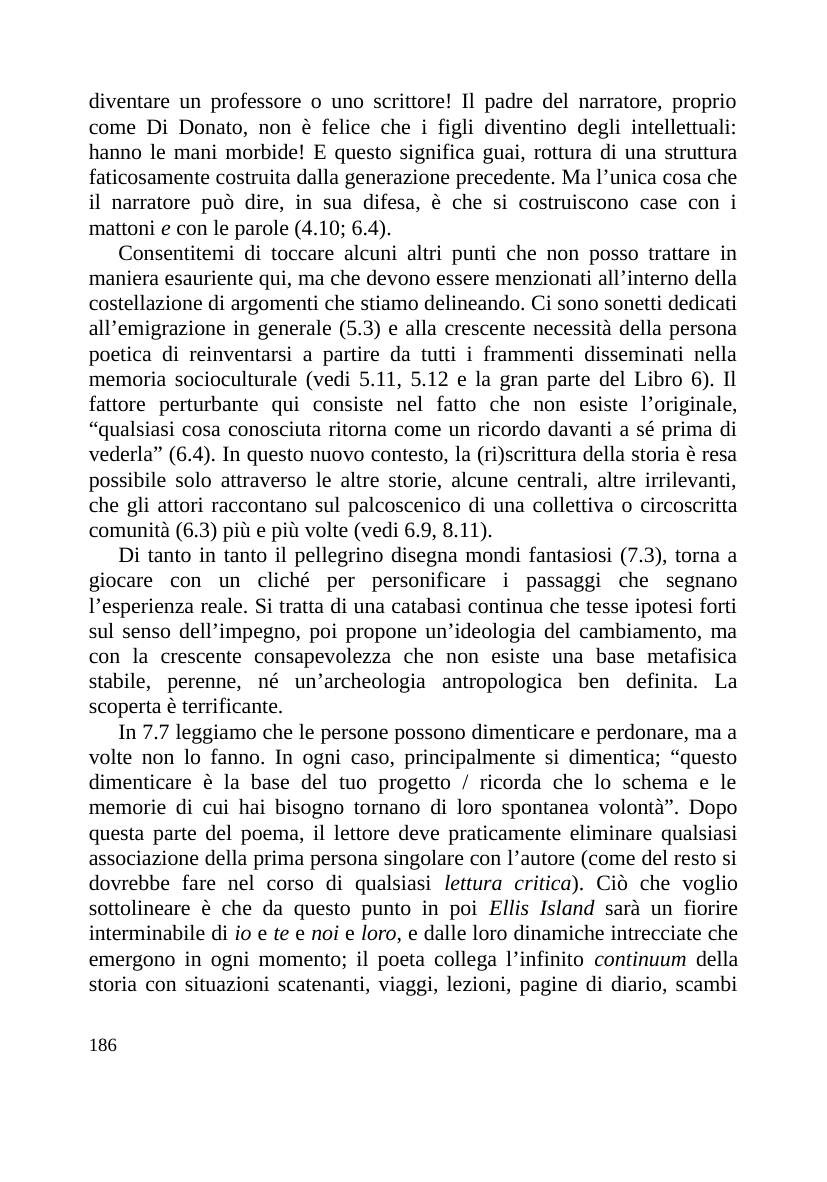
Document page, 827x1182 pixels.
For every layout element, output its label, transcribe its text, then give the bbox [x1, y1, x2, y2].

text diventare un professore o uno scrittore! Il padre del narratore, proprio come Di Donato, non è felice che i figli diventino degli intellettuali: hanno le mani morbide! E questo significa guai, rottura di una struttura faticosamente costruita dalla generazione precedente. Ma l’unica cosa che il narratore può dire, in sua difesa, è che si costruiscono case con i mattoni e con le parole (4.10; 6.4). [88, 88, 738, 240]
text In 7.7 leggiamo che le persone possono dimenticare e perdonare, ma a volte non lo fanno. In ogni caso, principalmente si dimentica; “questo dimenticare è la base del tuo progetto / ricorda che lo schema e le memorie di cui hai bisogno tornano di loro spontanea volontà”. Dopo questa parte del poema, il lettore deve praticamente eliminare qualsiasi associazione della prima persona singolare con l’autore (come del resto si dovrebbe fare nel corso di qualsiasi lettura critica). Ciò che voglio sottolineare è che da questo punto in poi Ellis Island sarà un fiorire interminabile di io e te e noi e loro, e dalle loro dinamiche intrecciate che emergono in ogni momento; il poeta collega l’infinito continuum della storia con situazioni scatenanti, viaggi, lezioni, pagine di diario, scambi [88, 719, 738, 996]
text Consentitemi di toccare alcuni altri punti che non posso trattare in maniera esauriente qui, ma che devono essere menzionati all’interno della costellazione di argomenti che stiamo delineando. Ci sono sonetti dedicati all’emigrazione in generale (5.3) e alla crescente necessità della persona poetica di reinventarsi a partire da tutti i frammenti disseminati nella memoria socioculturale (vedi 5.11, 5.12 e la gran parte del Libro 6). Il fattore perturbante qui consiste nel fatto che non esiste l’originale, “qualsiasi cosa conosciuta ritorna come un ricordo davanti a sé prima di vederla” (6.4). In questo nuovo contesto, la (ri)scrittura della storia è resa possibile solo attraverso le altre storie, alcune centrali, altre irrilevanti, che gli attori raccontano sul palcoscenico di una collettiva o circoscritta comunità (6.3) più e più volte (vedi 6.9, 8.11). [88, 240, 738, 542]
text Di tanto in tanto il pellegrino disegna mondi fantasiosi (7.3), torna a giocare con un cliché per personificare i passaggi che segnano l’esperienza reale. Si tratta di una catabasi continua che tesse ipotesi forti sul senso dell’impegno, poi propone un’ideologia del cambiamento, ma con la crescente consapevolezza che non esiste una base metafisica stabile, perenne, né un’archeologia antropologica ben definita. La scoperta è terrificante. [88, 542, 738, 719]
